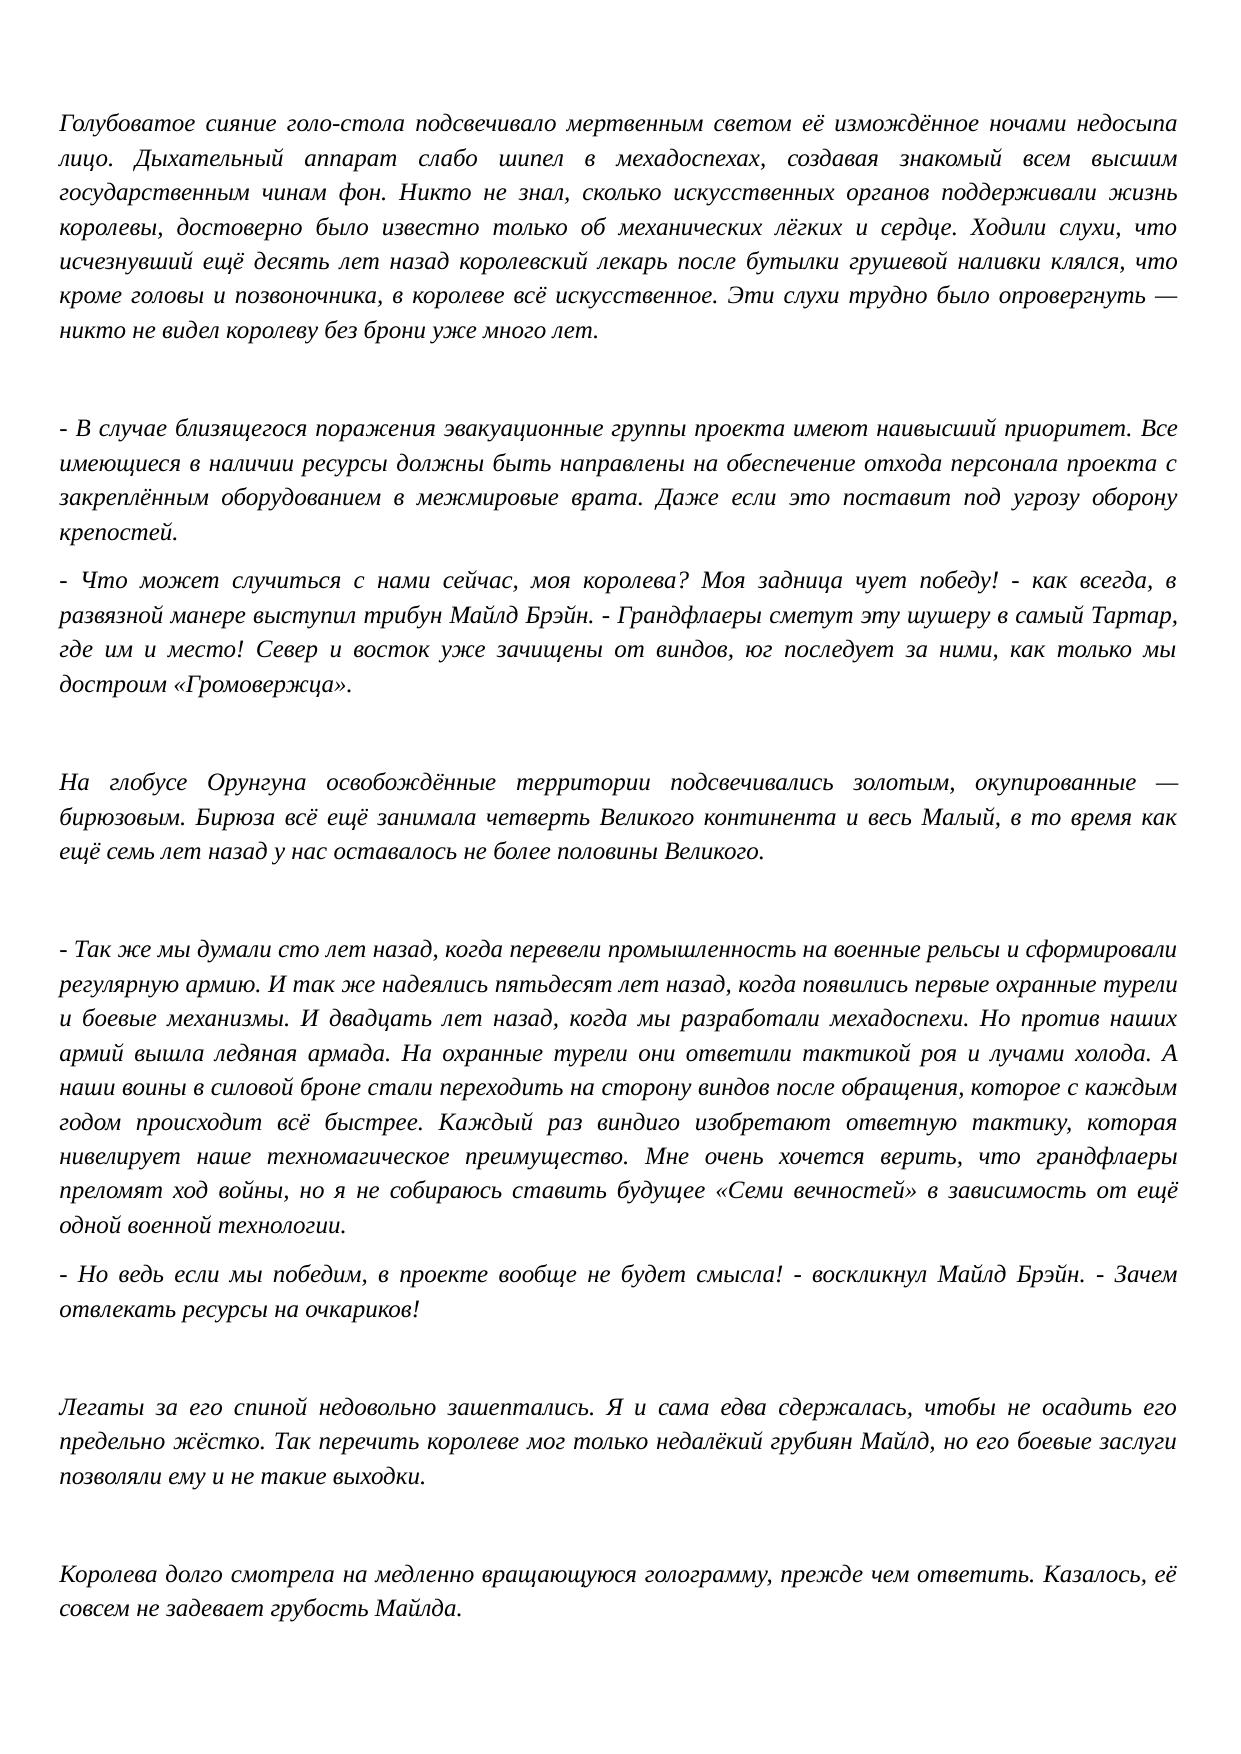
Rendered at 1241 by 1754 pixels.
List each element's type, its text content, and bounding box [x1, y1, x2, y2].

text Легаты за его спиной недовольно зашептались. Я и сама едва сдержалась, чтобы не осадить его предельно жёстко. Так перечить королеве мог только недалёкий грубиян Майлд, но его боевые заслуги позволяли ему и не такие выходки. [59, 1392, 1181, 1489]
text Королева долго смотрела на медленно вращающуюся голограмму, прежде чем ответить. Казалось, её совсем не задевает грубость Майлда. [59, 1559, 1181, 1622]
text Голубоватое сияние голо-стола подсвечивало мертвенным светом её измождённое ночами недосыпа лицо. Дыхательный аппарат слабо шипел в мехадоспехах, создавая знакомый всем высшим государственным чинам фон. Никто не знал, сколько искусственных органов поддерживали жизнь королевы, достоверно было известно только об механических лёгких и сердце. Ходили слухи, что исчезнувший ещё десять лет назад королевский лекарь после бутылки грушевой наливки клялся, что кроме головы и позвоночника, в королеве всё искусственное. Эти слухи трудно было опровергнуть — никто не видел королеву без брони уже много лет. [59, 108, 1181, 344]
text - Что может случиться с нами сейчас, моя королева? Моя задница чует победу! - как всегда, в развязной манере выступил трибун Майлд Брэйн. - Грандфлаеры сметут эту шушеру в самый Тартар, где им и место! Север и восток уже зачищены от виндов, юг последует за ними, как только мы достроим «Громовержца». [59, 566, 1181, 698]
text - В случае близящегося поражения эвакуационные группы проекта имеют наивысший приоритет. Все имеющиеся в наличии ресурсы должны быть направлены на обеспечение отхода персонала проекта с закреплённым оборудованием в межмировые врата. Даже если это поставит под угрозу оборону крепостей. [59, 413, 1181, 545]
text - Но ведь если мы победим, в проекте вообще не будет смысла! - воскликнул Майлд Брэйн. - Зачем отвлекать ресурсы на очкариков! [59, 1259, 1181, 1322]
text - Так же мы думали сто лет назад, когда перевели промышленность на военные рельсы и сформировали регулярную армию. И так же надеялись пятьдесят лет назад, когда появились первые охранные турели и боевые механизмы. И двадцать лет назад, когда мы разработали мехадоспехи. Но против наших армий вышла ледяная армада. На охранные турели они ответили тактикой роя и лучами холода. А наши воины в силовой броне стали переходить на сторону виндов после обращения, которое с каждым годом происходит всё быстрее. Каждый раз виндиго изобретают ответную тактику, которая нивелирует наше техномагическое преимущество. Мне очень хочется верить, что грандфлаеры преломят ход войны, но я не собираюсь ставить будущее «Семи вечностей» в зависимость от ещё одной военной технологии. [59, 934, 1181, 1239]
text На глобусе Орунгуна освобождённые территории подсвечивались золотым, окупированные — бирюзовым. Бирюза всё ещё занимала четверть Великого континента и весь Малый, в то время как ещё семь лет назад у нас оставалось не более половины Великого. [59, 767, 1181, 865]
